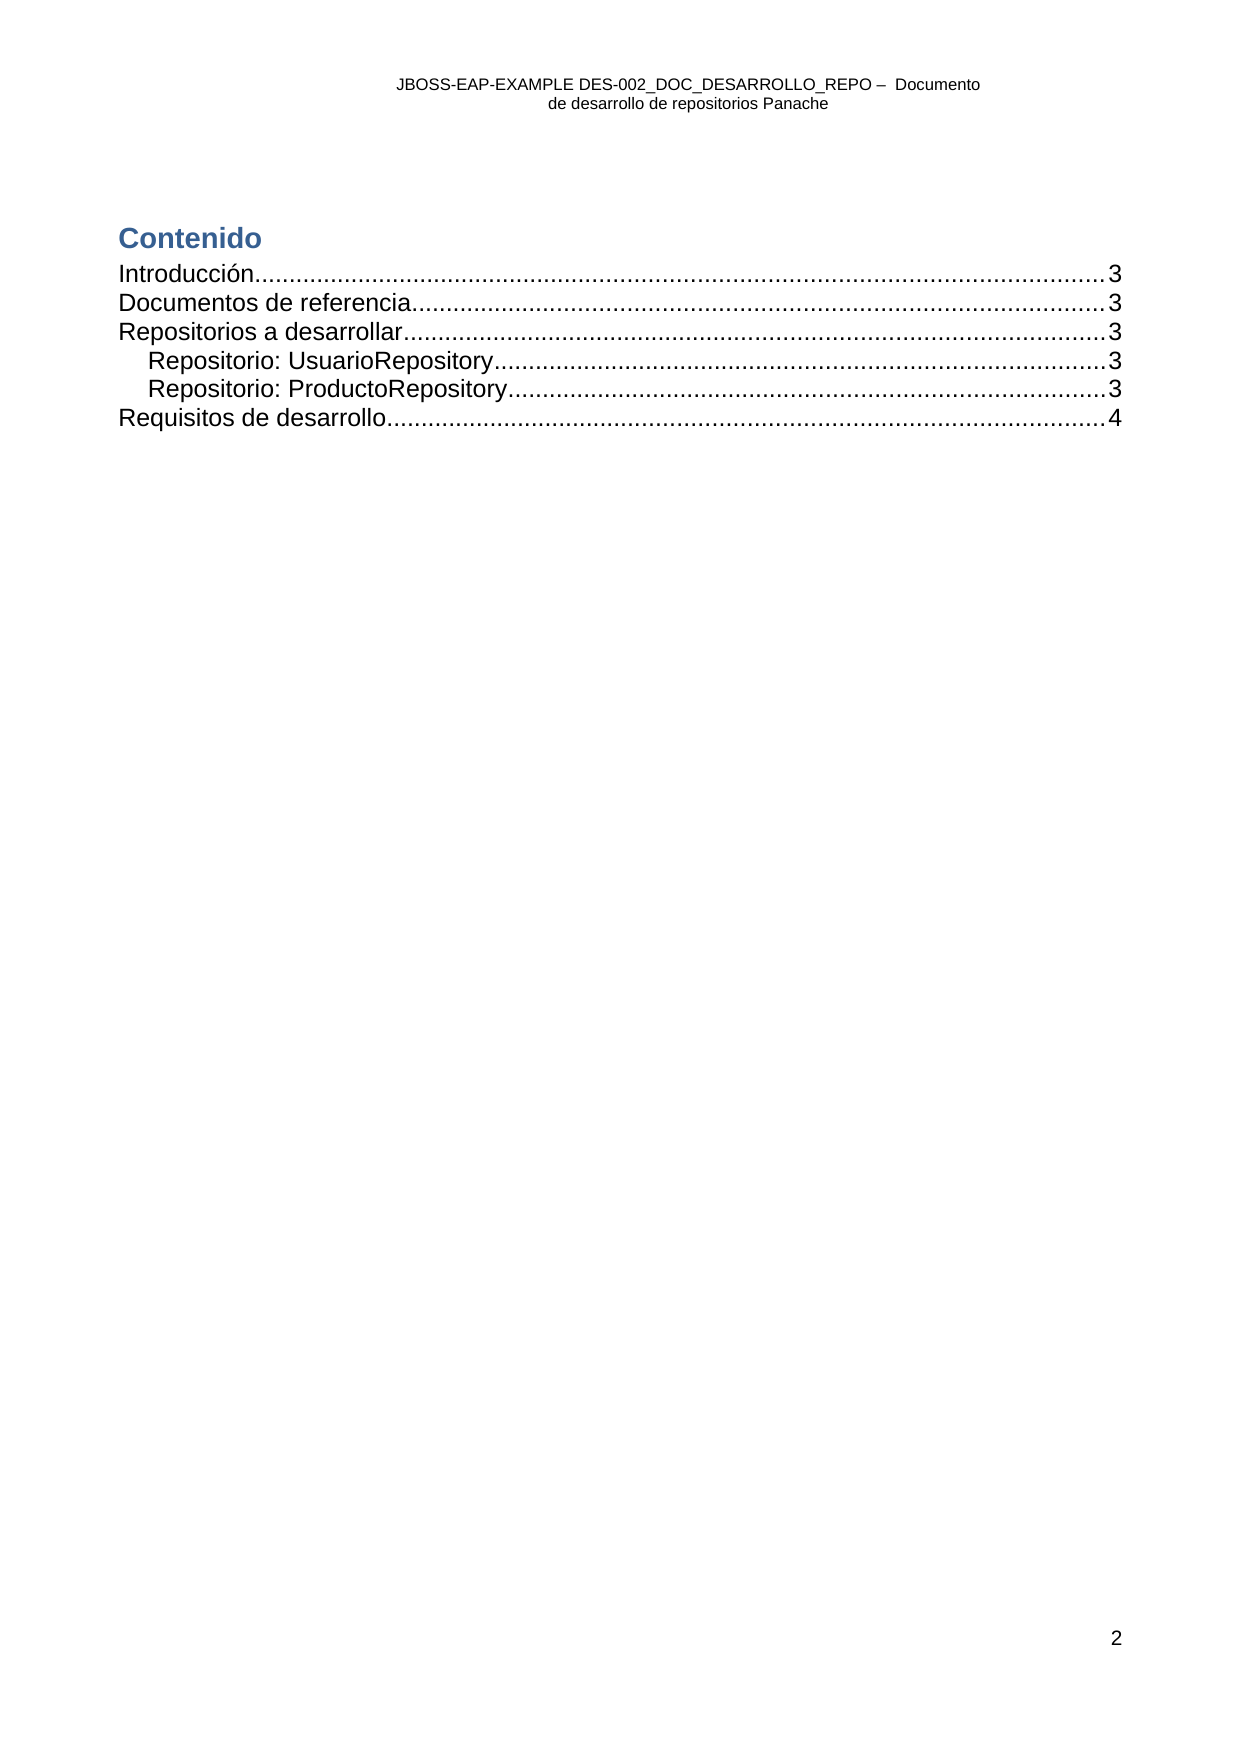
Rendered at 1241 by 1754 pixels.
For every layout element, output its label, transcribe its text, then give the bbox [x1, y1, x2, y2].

text Introducción 3 [118, 259, 1122, 288]
text Repositorio: UsuarioRepository 3 [148, 346, 1122, 374]
text Repositorio: ProductoRepository 3 [148, 374, 1122, 403]
text Repositorios a desarrollar 3 [118, 317, 1122, 346]
text Documentos de referencia 3 [118, 288, 1122, 317]
text Requisitos de desarrollo 4 [118, 403, 1122, 432]
text Contenido [118, 221, 1122, 254]
